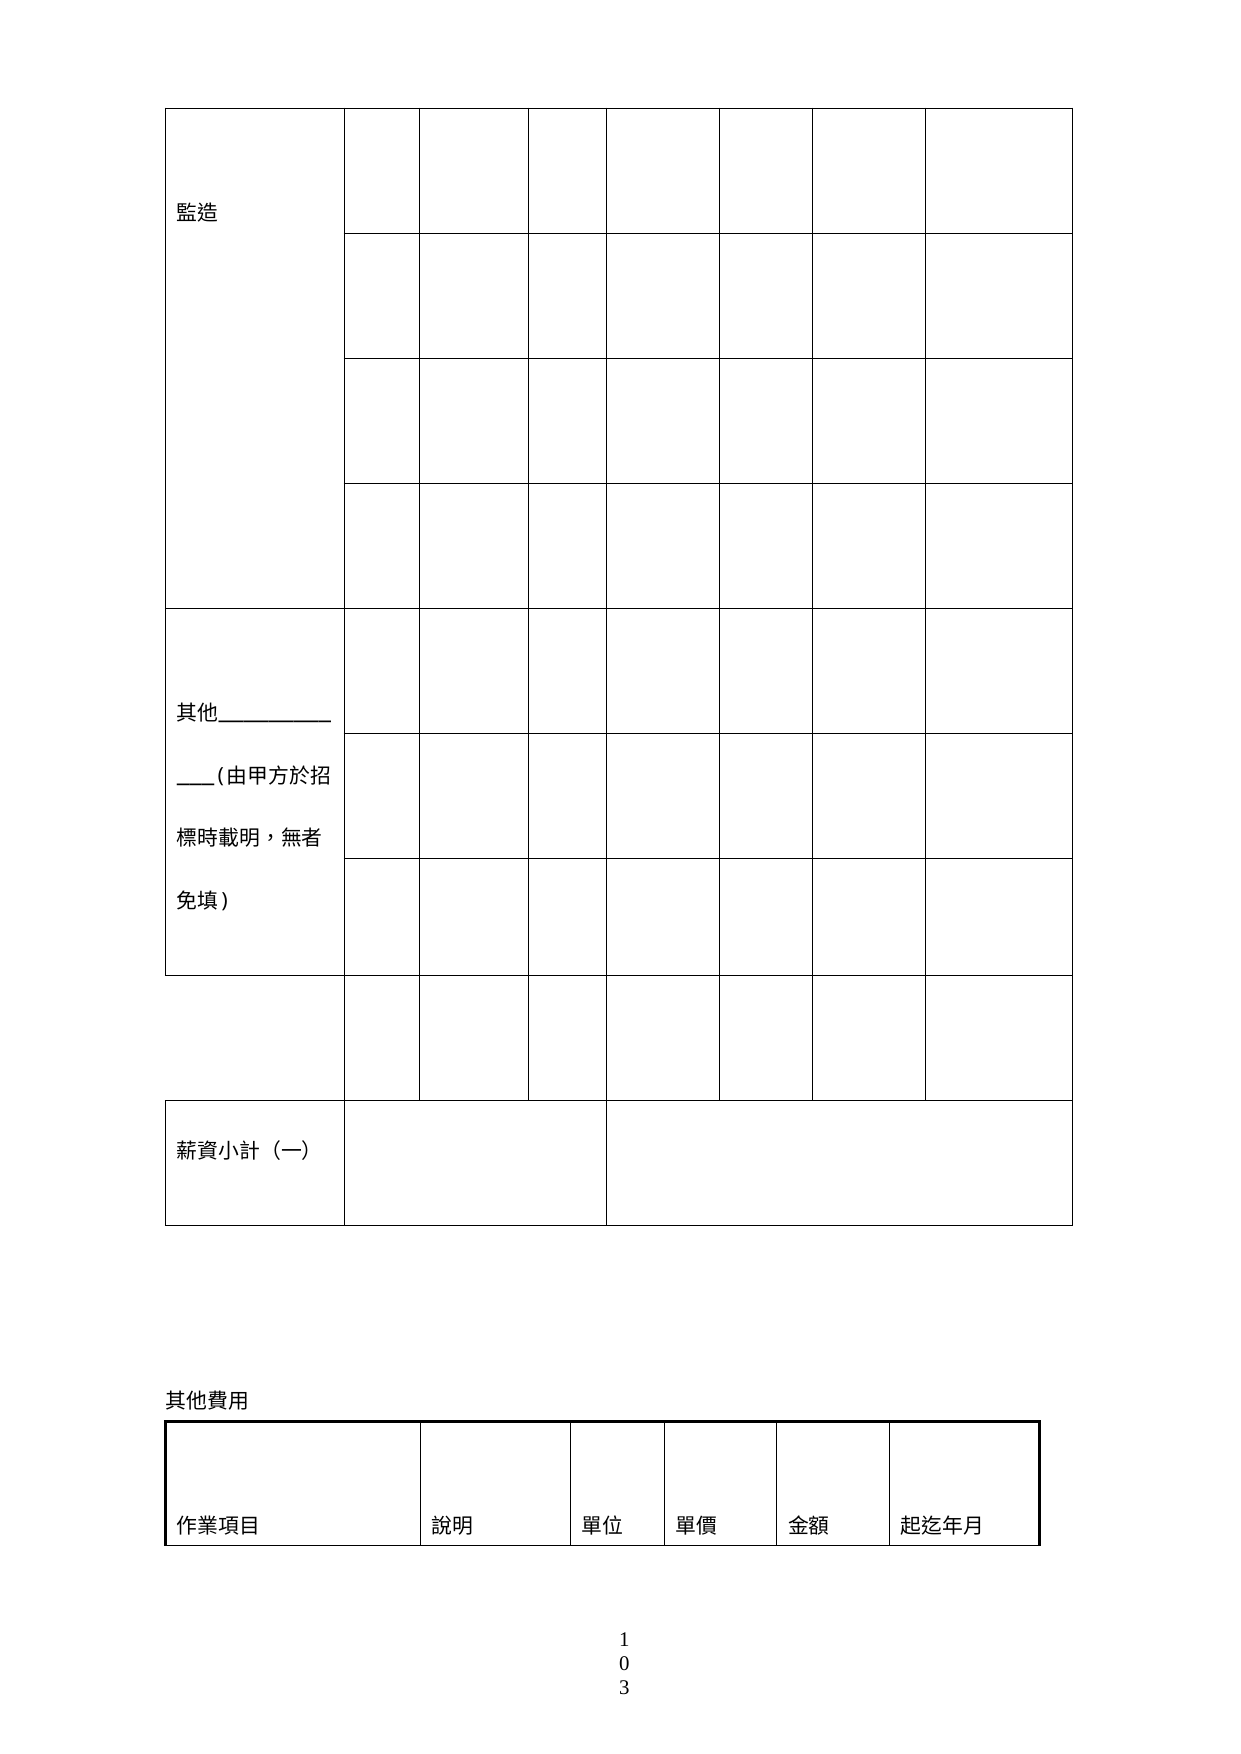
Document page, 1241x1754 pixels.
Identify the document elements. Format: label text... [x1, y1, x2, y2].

table_cell [720, 109, 812, 233]
table_cell [720, 359, 812, 483]
table_cell [813, 234, 925, 358]
table_cell [420, 359, 528, 483]
table_cell [529, 484, 606, 608]
table_cell [720, 859, 812, 975]
table_header 說明 [421, 1423, 570, 1545]
table_cell [607, 859, 719, 975]
table_cell [720, 609, 812, 733]
table_cell [607, 109, 719, 233]
table_cell 薪資小計（一） [166, 1101, 344, 1225]
table_header 作業項目 [167, 1423, 420, 1545]
table_cell [813, 484, 925, 608]
table_cell [813, 734, 925, 858]
table_cell [529, 109, 606, 233]
table_cell [345, 234, 419, 358]
table_cell [926, 976, 1072, 1100]
table_cell [420, 234, 528, 358]
table_cell [926, 359, 1072, 483]
table_cell [529, 976, 606, 1100]
table_cell [607, 1101, 1072, 1225]
table_cell [720, 484, 812, 608]
table_cell [420, 484, 528, 608]
table_cell [420, 734, 528, 858]
table_cell [345, 734, 419, 858]
table_cell [345, 976, 419, 1100]
table_cell 其他____________(由甲方於招標時載明，無者免填) [166, 609, 344, 975]
table_cell [720, 976, 812, 1100]
table_cell [529, 359, 606, 483]
table_cell [345, 359, 419, 483]
table_cell [926, 109, 1072, 233]
table_cell [345, 484, 419, 608]
table_cell [926, 234, 1072, 358]
table_cell [926, 859, 1072, 975]
table_cell [420, 109, 528, 233]
table_cell [607, 484, 719, 608]
table_cell [345, 609, 419, 733]
table_header 金額 [777, 1423, 889, 1545]
table_cell [345, 859, 419, 975]
table_cell [720, 734, 812, 858]
table_cell [813, 859, 925, 975]
table_cell [420, 859, 528, 975]
table_cell [345, 1101, 606, 1225]
table_cell [529, 609, 606, 733]
table_cell [420, 976, 528, 1100]
table_cell [607, 359, 719, 483]
table_cell [720, 234, 812, 358]
text 其他費用 [165, 1358, 1075, 1420]
table_cell [813, 109, 925, 233]
table_cell 監造 [166, 109, 344, 608]
table_cell [529, 234, 606, 358]
table_header 單價 [665, 1423, 776, 1545]
table_cell [607, 234, 719, 358]
table_cell [926, 734, 1072, 858]
table_cell [607, 609, 719, 733]
table_cell [529, 734, 606, 858]
table_cell [607, 976, 719, 1100]
table_header 起迄年月 [890, 1423, 1038, 1545]
table_cell [529, 859, 606, 975]
table_header 單位 [571, 1423, 664, 1545]
table_cell [420, 609, 528, 733]
table_cell [926, 484, 1072, 608]
table_cell [926, 609, 1072, 733]
table_cell [607, 734, 719, 858]
table_cell [813, 976, 925, 1100]
table_cell [345, 109, 419, 233]
table_cell [813, 609, 925, 733]
table_cell [813, 359, 925, 483]
